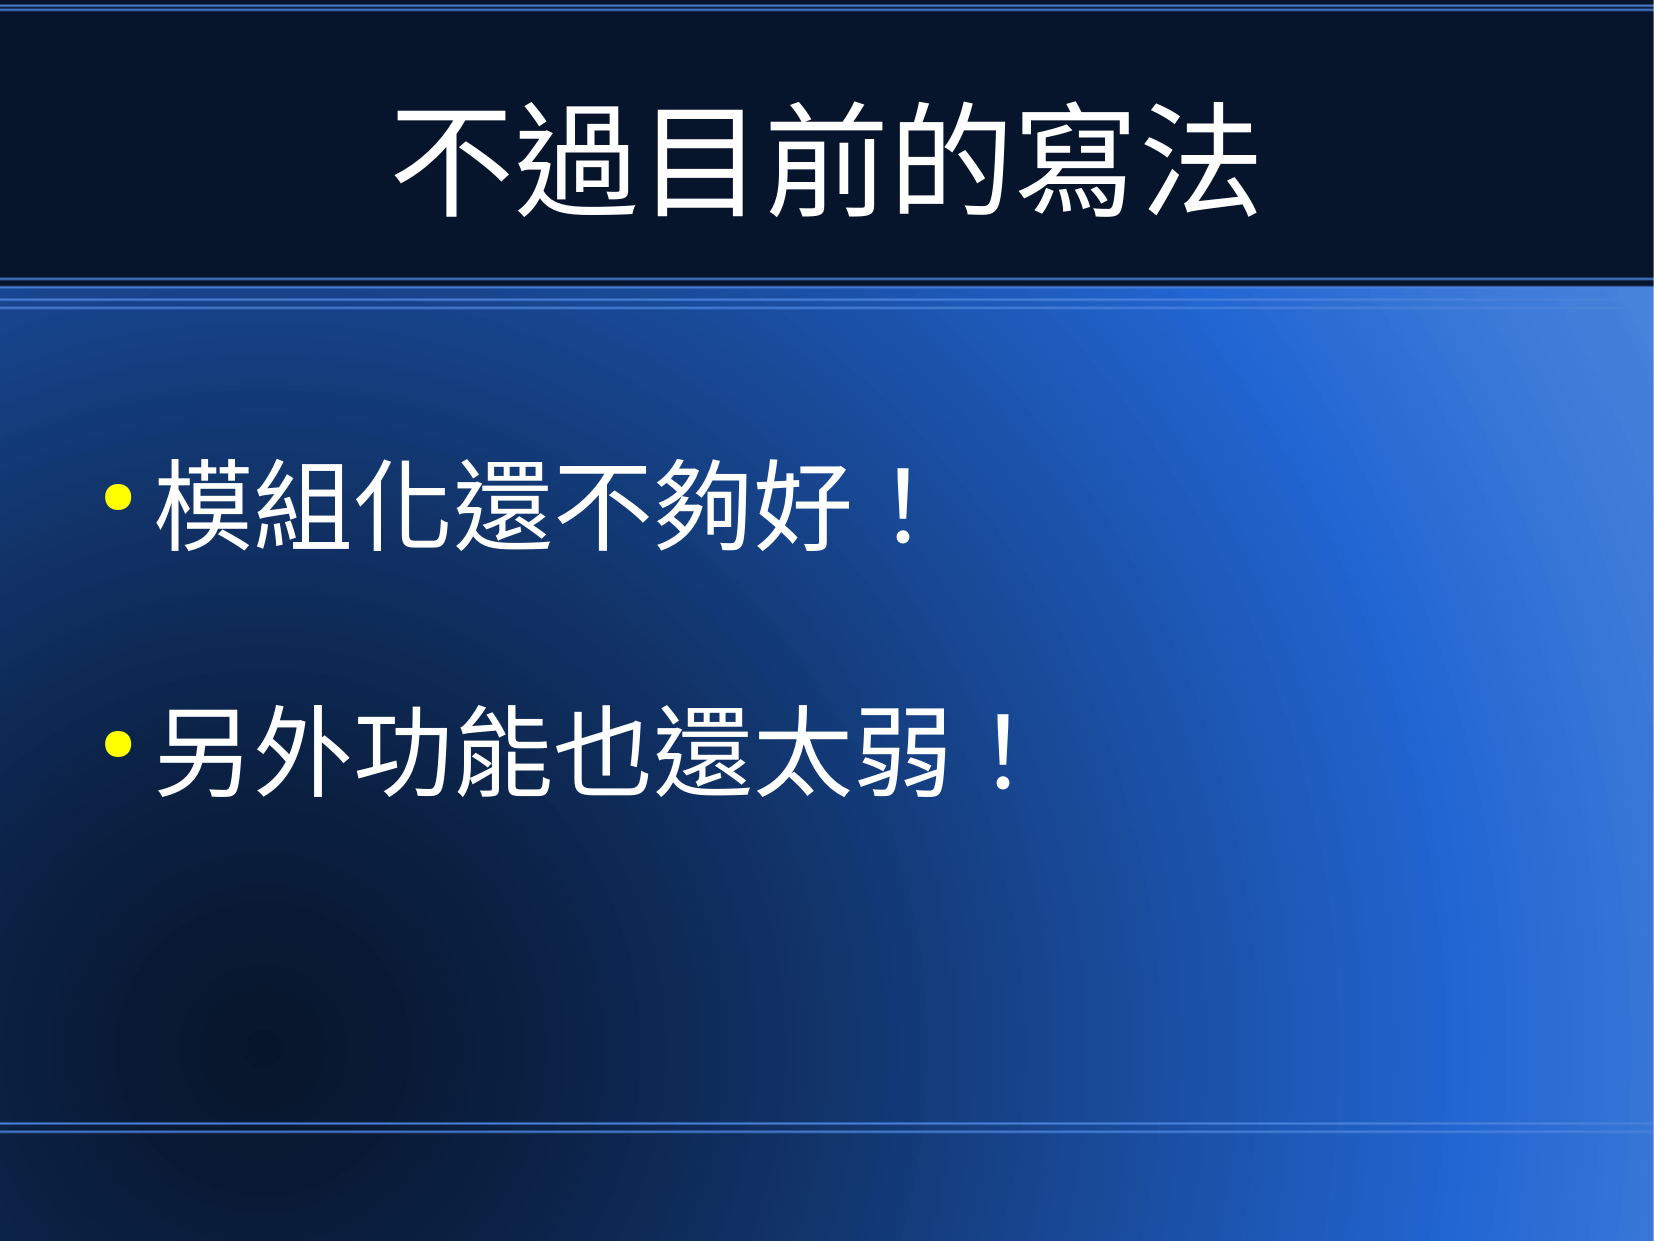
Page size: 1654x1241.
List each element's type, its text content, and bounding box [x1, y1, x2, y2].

title 不過目前的寫法 [82, 49, 1571, 257]
picture [0, 0, 1654, 1241]
list 模組化還不夠好！ 另外功能也還太弱！ [82, 355, 1571, 1241]
